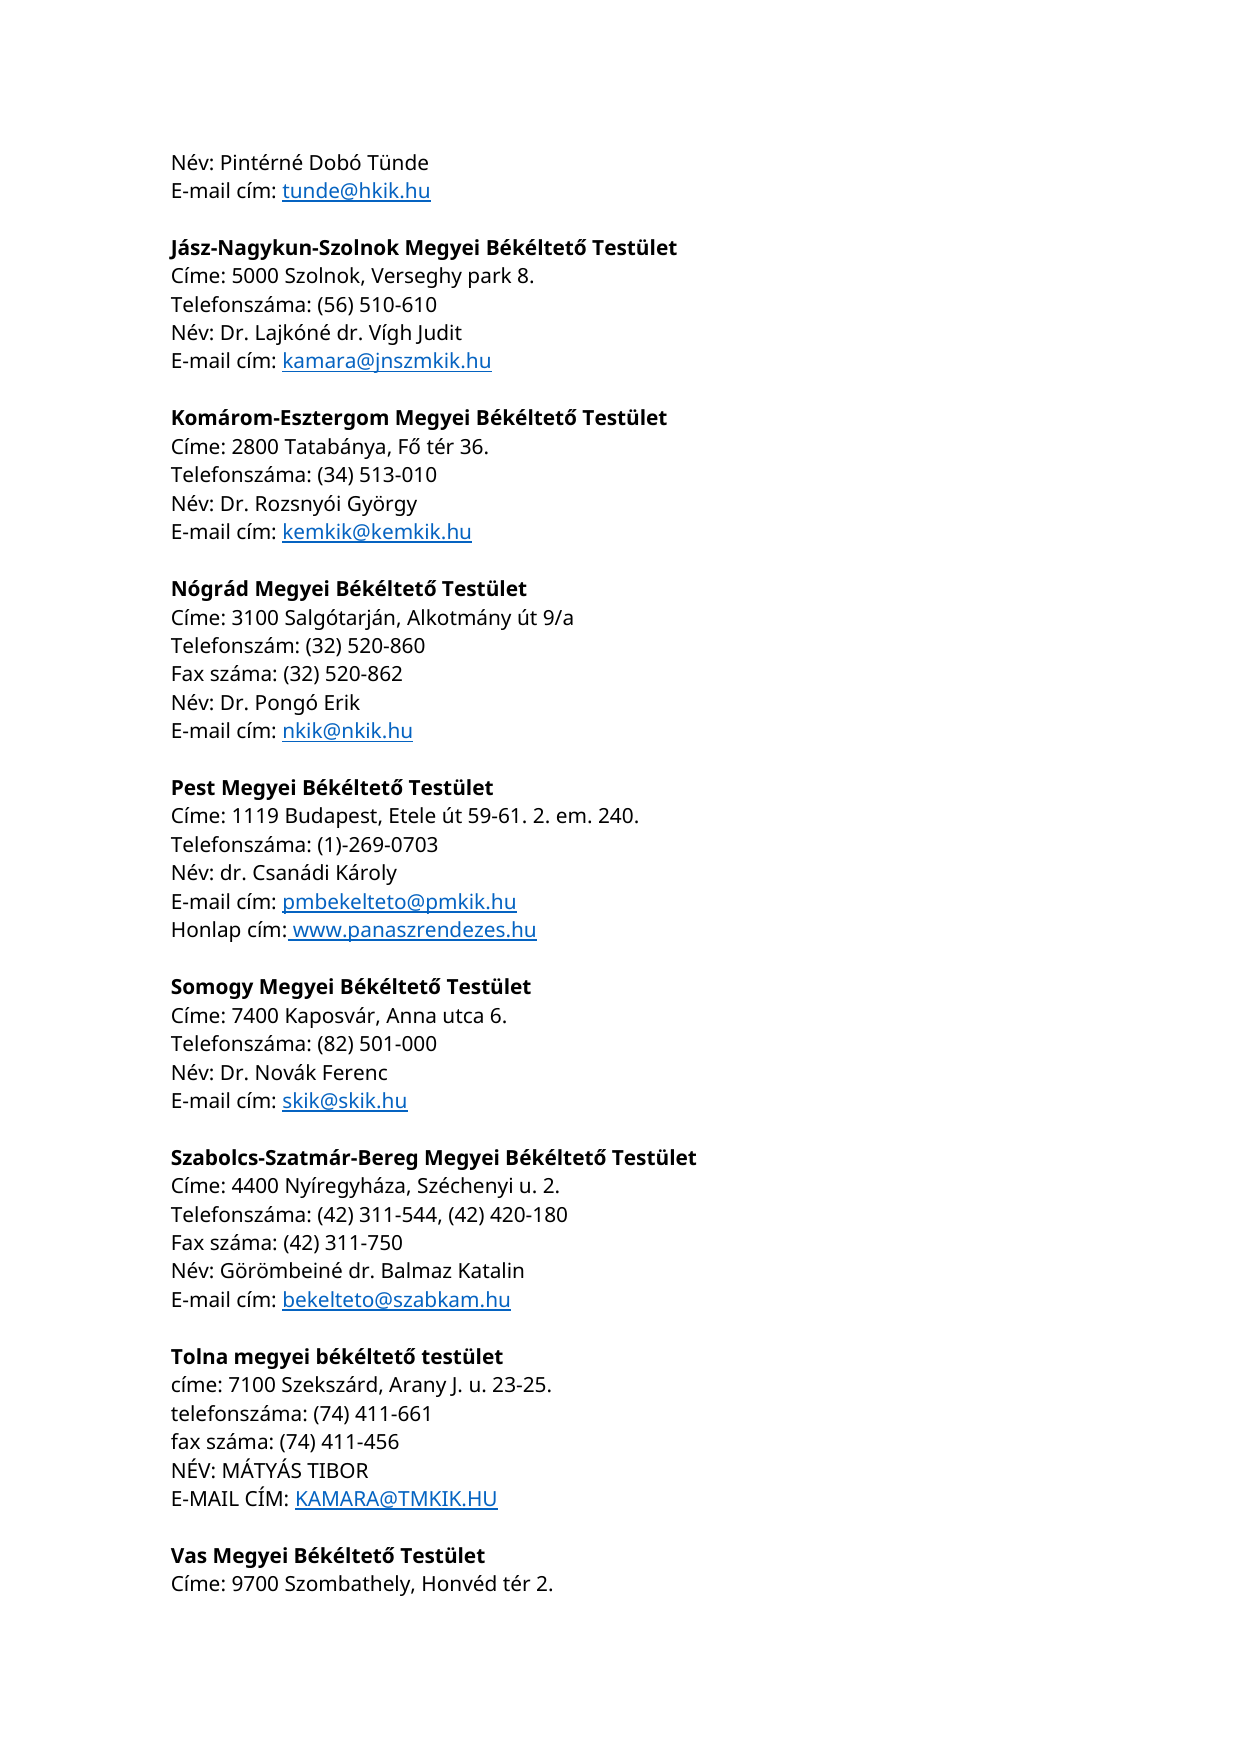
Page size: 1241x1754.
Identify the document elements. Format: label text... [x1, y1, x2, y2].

text Vas Megyei Békéltető Testület [97, 1541, 1130, 1569]
text Tolna megyei békéltető testület [97, 1342, 1130, 1370]
text címe: 7100 Szekszárd, Arany J. u. 23-25. [97, 1370, 1130, 1399]
text Jász-Nagykun-Szolnok Megyei Békéltető Testület Címe: 5000 Szolnok, Verseghy park 8. Telefonszáma: (56) 510-610 Név: Dr. Lajkóné dr. Vígh Judit E-mail cím: kamara@jnszmkik.hu [97, 233, 1130, 375]
text Szabolcs-Szatmár-Bereg Megyei Békéltető Testület Címe: 4400 Nyíregyháza, Széchenyi u. 2. Telefonszáma: (42) 311-544, (42) 420-180 Fax száma: (42) 311-750 Név: Görömbeiné dr. Balmaz Katalin E-mail cím: bekelteto@szabkam.hu [97, 1143, 1130, 1313]
text Komárom-Esztergom Megyei Békéltető Testület Címe: 2800 Tatabánya, Fő tér 36. Telefonszáma: (34) 513-010 Név: Dr. Rozsnyói György E-mail cím: kemkik@kemkik.hu [97, 403, 1130, 546]
text Pest Megyei Békéltető Testület Címe: 1119 Budapest, Etele út 59-61. 2. em. 240. Telefonszáma: (1)-269-0703 Név: dr. Csanádi Károly E-mail cím: pmbekelteto@pmkik.hu Honlap cím: www.panaszrendezes.hu [97, 773, 1130, 944]
text Címe: 9700 Szombathely, Honvéd tér 2. [97, 1569, 1130, 1598]
text Név: Pintérné Dobó Tünde E-mail cím: tunde@hkik.hu [97, 148, 1130, 204]
text telefonszáma: (74) 411-661 [97, 1399, 1130, 1427]
text E-mail cím: skik@skik.hu [97, 1086, 1130, 1114]
text E-MAIL CÍM: KAMARA@TMKIK.HU [97, 1484, 1130, 1513]
text Név: Dr. Novák Ferenc [97, 1058, 1130, 1086]
text fax száma: (74) 411-456 [97, 1427, 1130, 1456]
text Nógrád Megyei Békéltető Testület Címe: 3100 Salgótarján, Alkotmány út 9/a Telefonszám: (32) 520-860 Fax száma: (32) 520-862 Név: Dr. Pongó Erik E-mail cím: nkik@nkik.hu [97, 574, 1130, 745]
text Címe: 7400 Kaposvár, Anna utca 6. [97, 1001, 1130, 1029]
text NÉV: MÁTYÁS TIBOR [97, 1456, 1130, 1484]
text Telefonszáma: (82) 501-000 [97, 1029, 1130, 1058]
text Somogy Megyei Békéltető Testület [97, 972, 1130, 1001]
